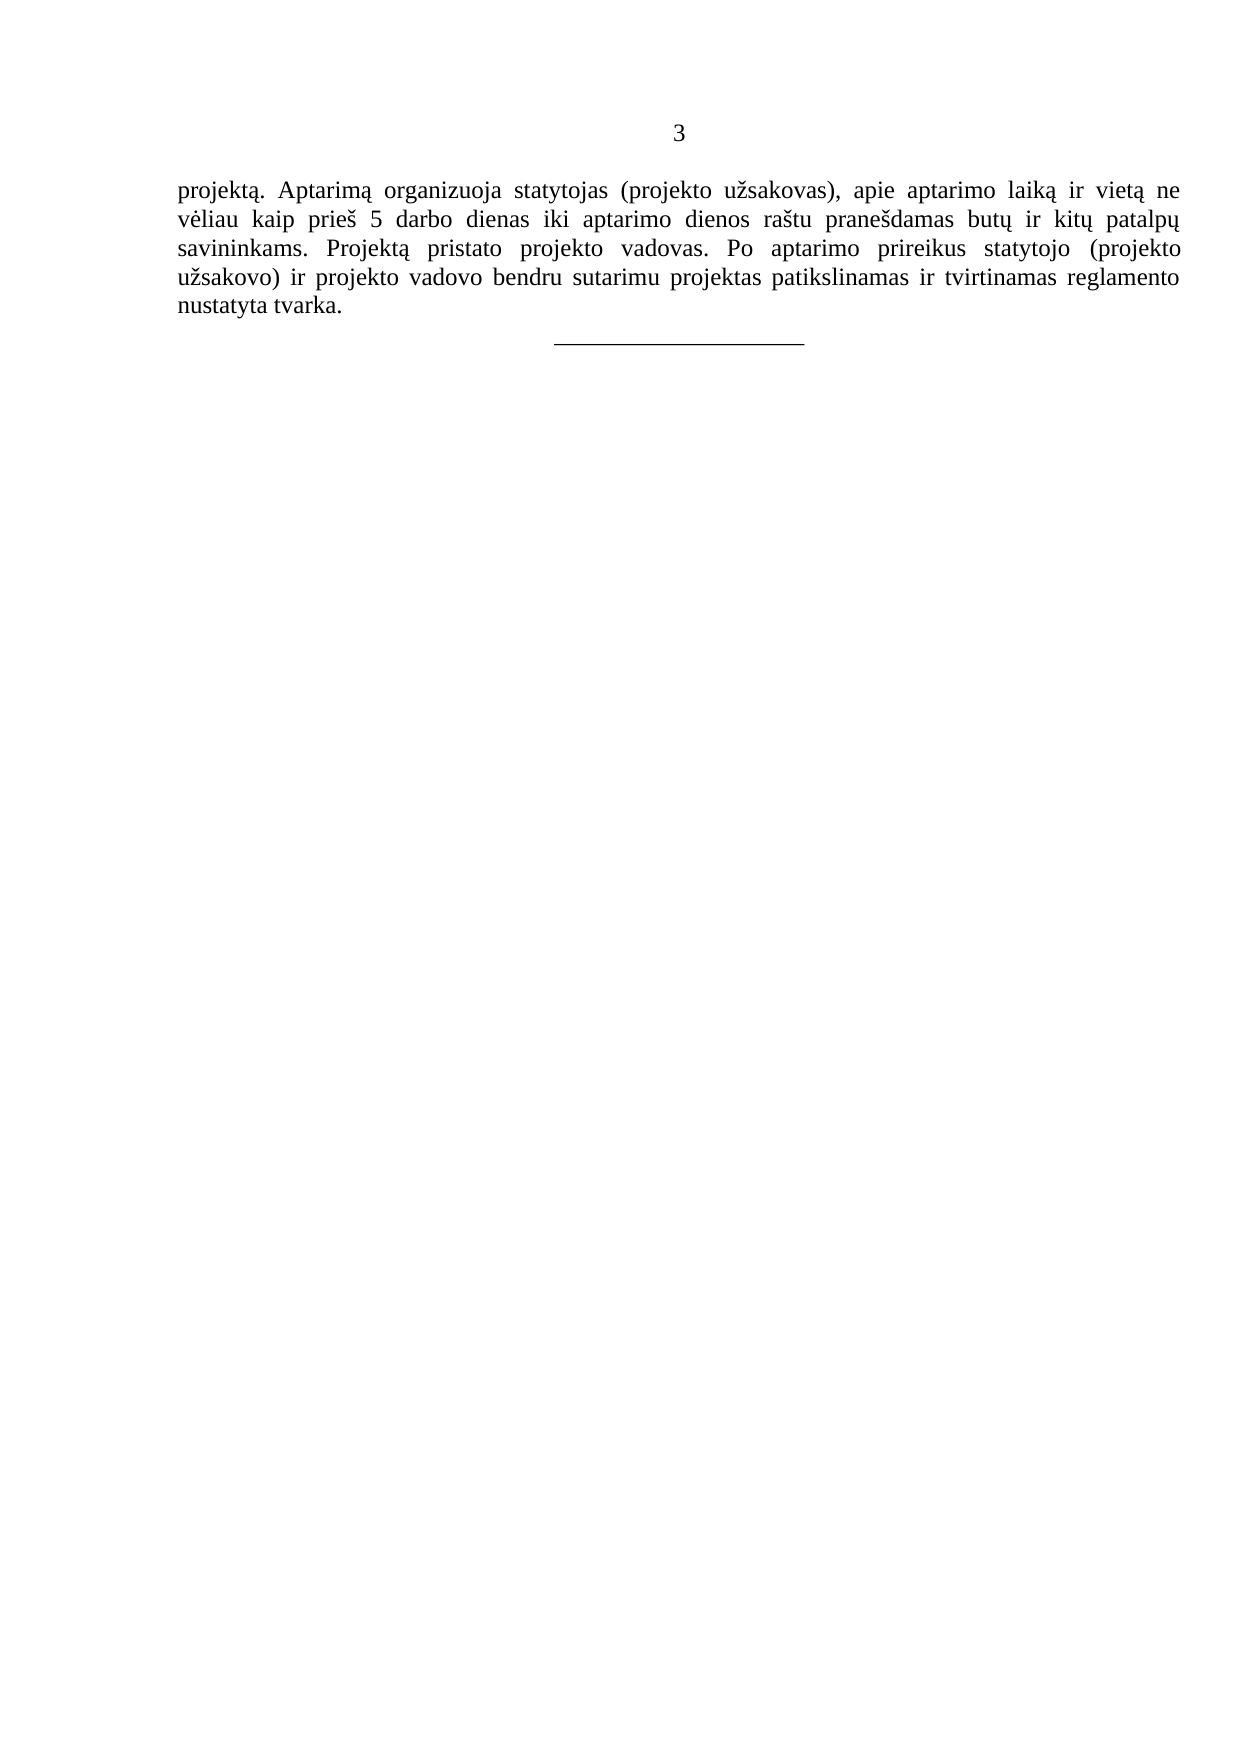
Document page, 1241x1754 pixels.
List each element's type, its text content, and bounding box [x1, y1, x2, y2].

text projektą. Aptarimą organizuoja statytojas (projekto užsakovas), apie aptarimo laiką ir vietą ne vėliau kaip prieš 5 darbo dienas iki aptarimo dienos raštu pranešdamas butų ir kitų patalpų savininkams. Projektą pristato projekto vadovas. Po aptarimo prireikus statytojo (projekto užsakovo) ir projekto vadovo bendru sutarimu projektas patikslinamas ir tvirtinamas reglamento nustatyta tvarka. [177, 176, 1181, 319]
text ____________________ [177, 319, 1181, 348]
